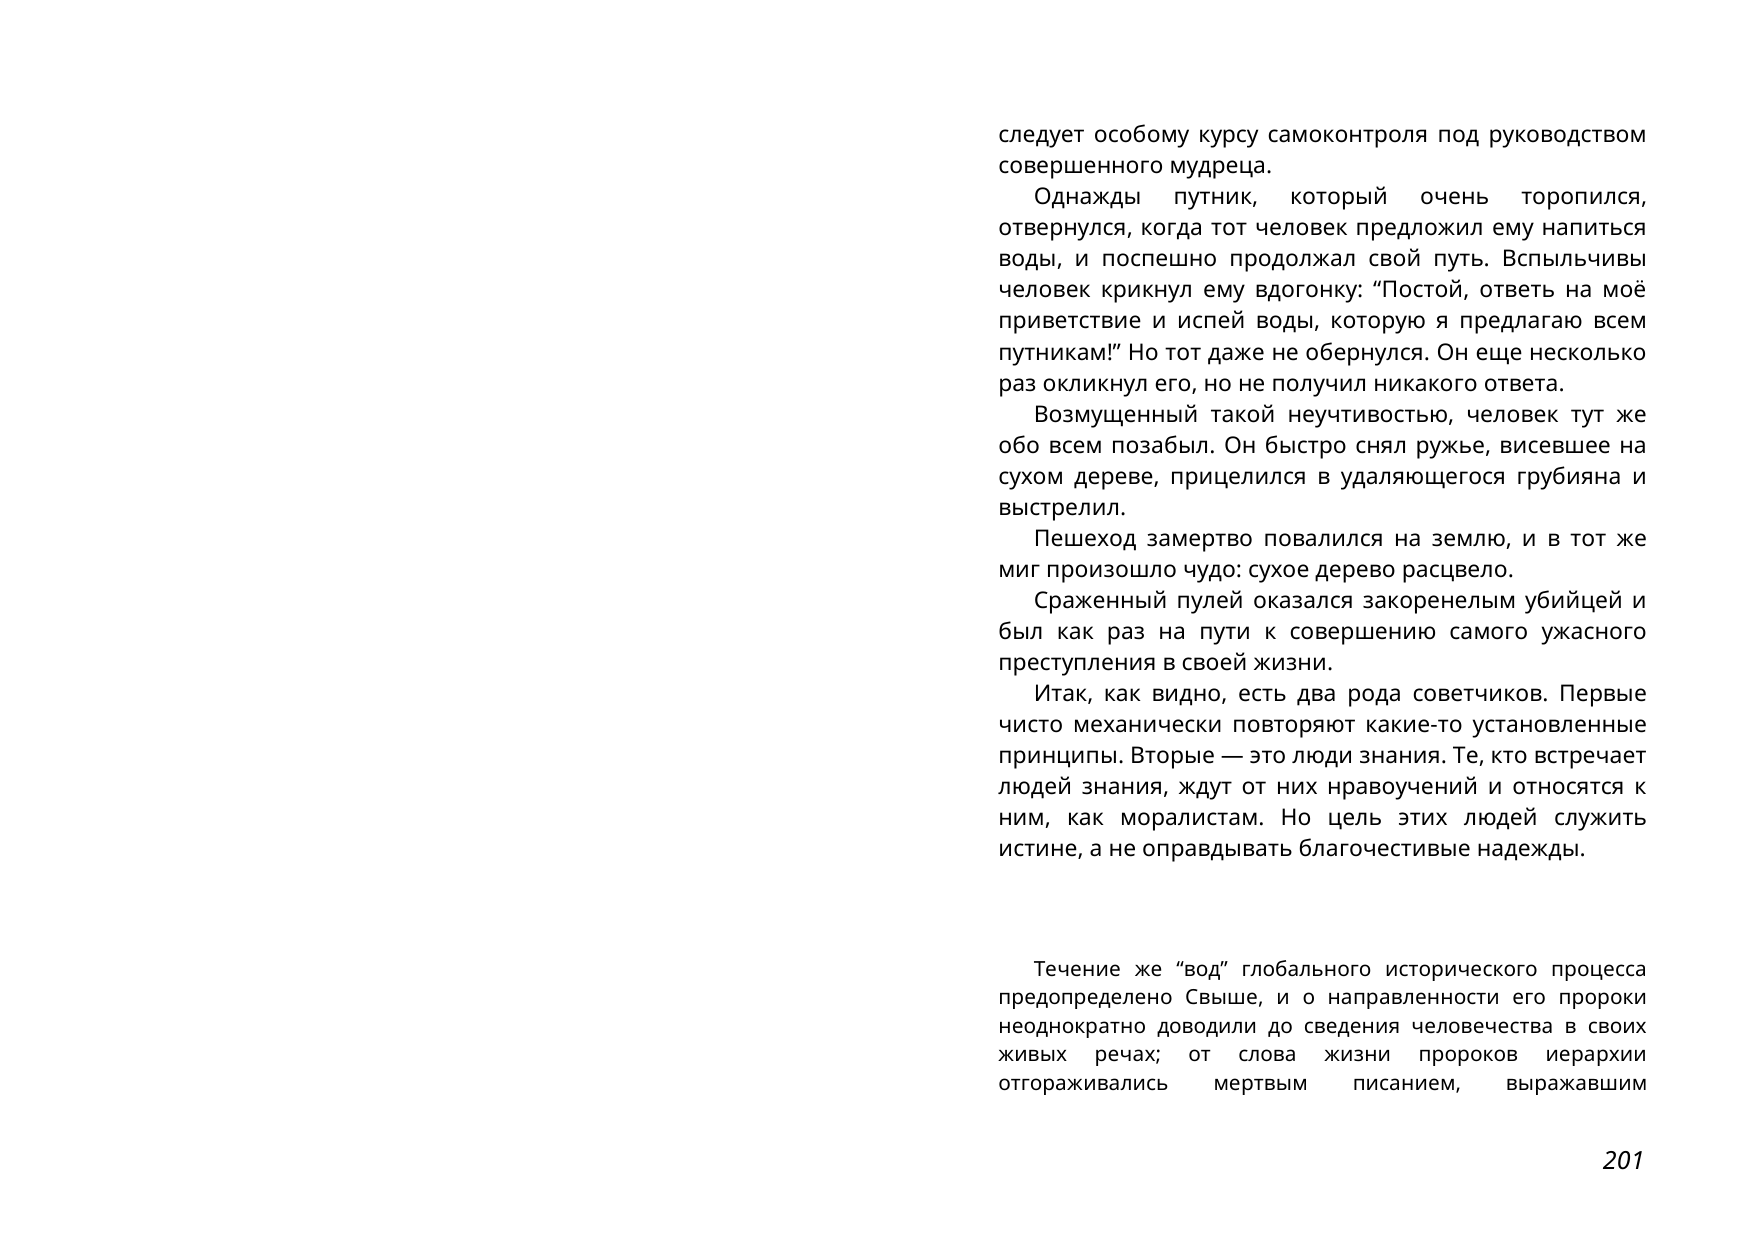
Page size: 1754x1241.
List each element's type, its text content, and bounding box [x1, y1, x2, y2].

text Однажды путник, который очень торопился, отвернулся, когда тот человек предложил ему напиться воды, и поспешно продолжал свой путь. Вспыльчивы человек крикнул ему вдогонку: “Постой, ответь на моё приветствие и испей воды, которую я предлагаю всем путникам!” Но тот даже не обернулся. Он еще несколько раз окликнул его, но не получил никакого ответа. [998, 180, 1648, 397]
text Итак, как видно, есть два рода советчиков. Первые чисто механически повторяют какие-то установленные принципы. Вторые — это люди знания. Те, кто встречает людей знания, ждут от них нравоучений и относятся к ним, как моралистам. Но цель этих людей служить истине, а не оправдывать благочестивые надежды. [998, 677, 1648, 863]
text Течение же “вод” глобального исторического процесса предопределено Свыше, и о направленности его пророки неоднократно доводили до сведения человечества в своих живых речах; от слова жизни пророков иерархии отгораживались мертвым писанием, выражавшим [998, 954, 1648, 1096]
text следует особому курсу самоконтроля под руководством совершенного мудреца. [998, 118, 1648, 180]
text Возмущенный такой неучтивостью, человек тут же обо всем позабыл. Он быстро снял ружье, висевшее на сухом дереве, прицелился в удаляющегося грубияна и выстрелил. [998, 397, 1648, 522]
text Пешеход замертво повалился на землю, и в тот же миг произошло чудо: сухое дерево расцвело. [998, 522, 1648, 584]
text Сраженный пулей оказался закоренелым убийцей и был как раз на пути к совершению самого ужасного преступления в своей жизни. [998, 584, 1648, 677]
